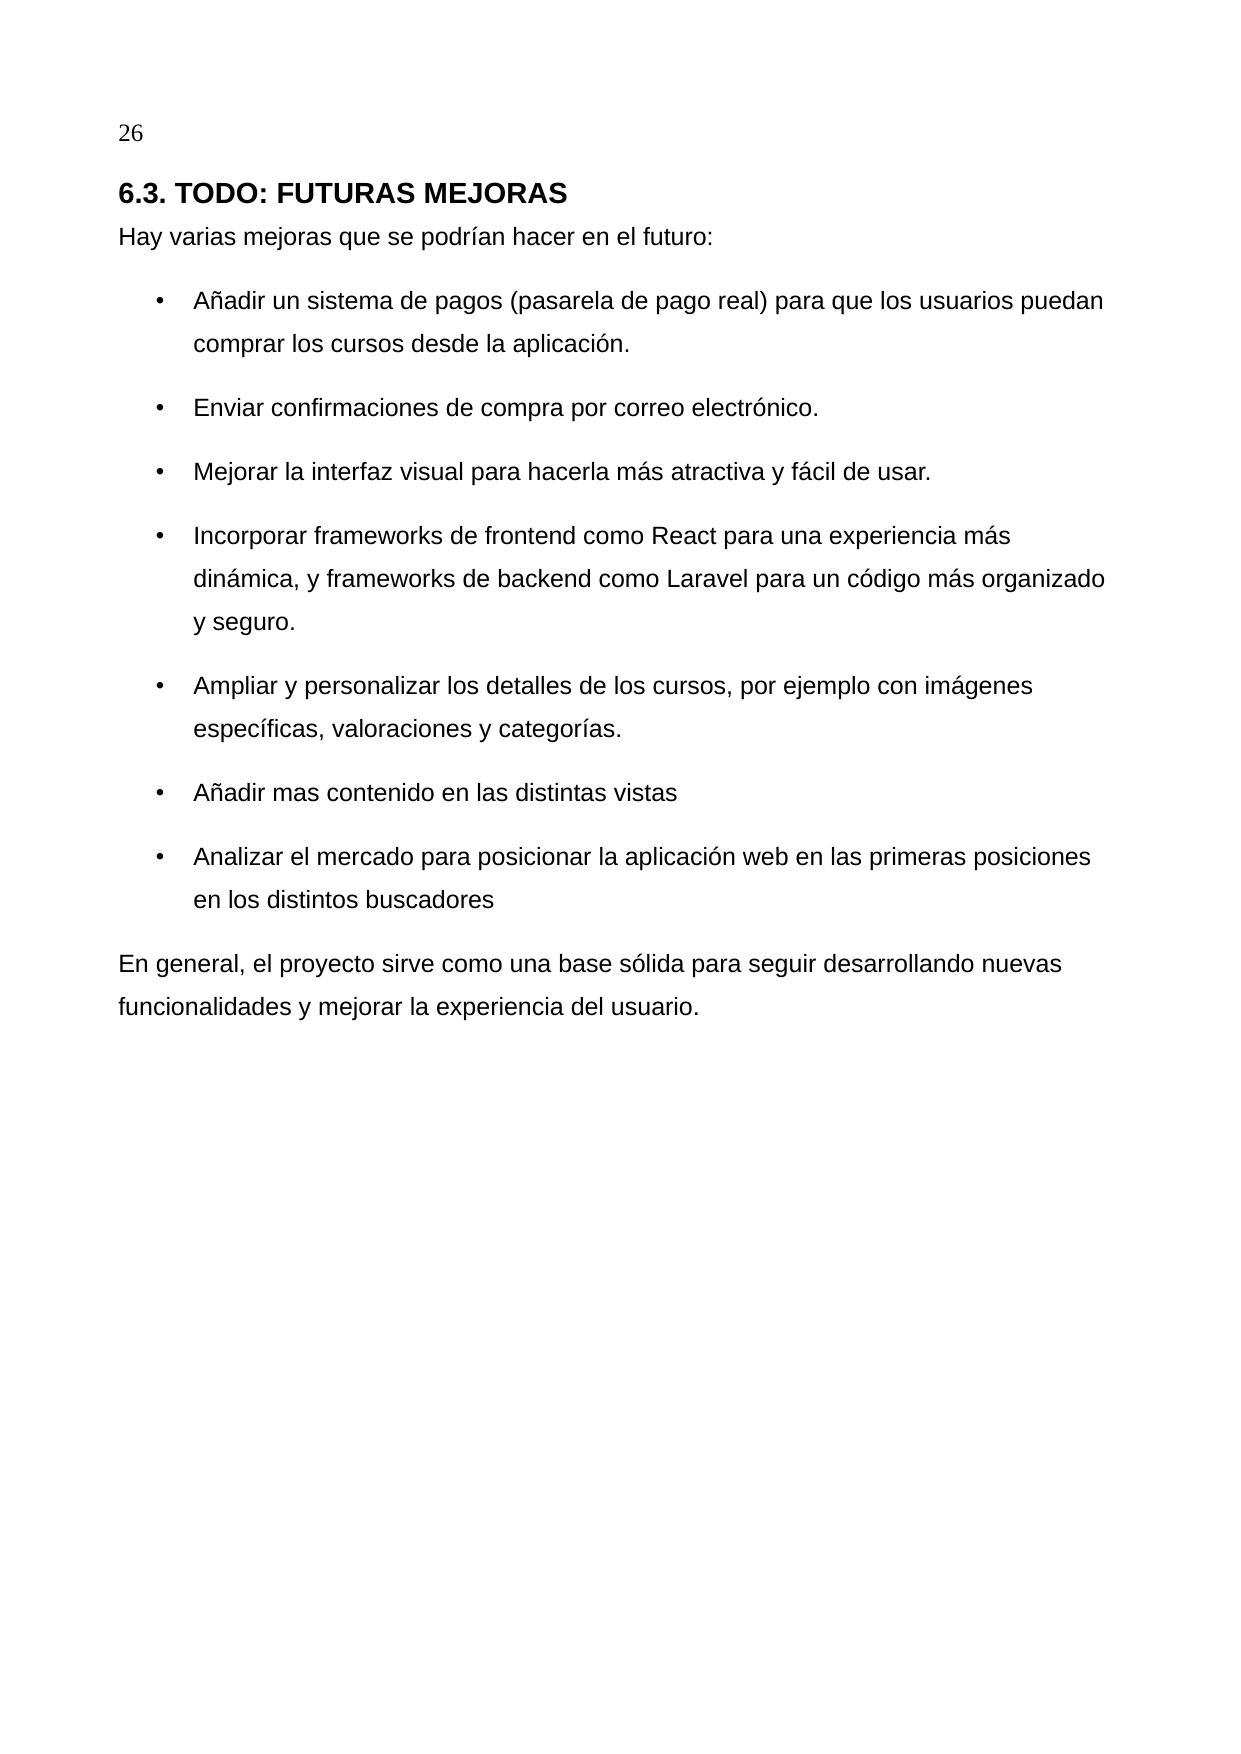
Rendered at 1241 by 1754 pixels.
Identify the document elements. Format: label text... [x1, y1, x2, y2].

subtitle 6.3. TODO: FUTURAS MEJORAS [118, 176, 1122, 210]
text En general, el proyecto sirve como una base sólida para seguir desarrollando nuevas funcionalidades y mejorar la experiencia del usuario. [118, 949, 1122, 1021]
list Enviar confirmaciones de compra por correo electrónico. [156, 393, 1122, 422]
list Añadir un sistema de pagos (pasarela de pago real) para que los usuarios puedan comprar los cursos desde la aplicación. [156, 286, 1122, 358]
list Mejorar la interfaz visual para hacerla más atractiva y fácil de usar. [156, 457, 1122, 486]
list Incorporar frameworks de frontend como React para una experiencia más dinámica, y frameworks de backend como Laravel para un código más organizado y seguro. [156, 521, 1122, 636]
text Hay varias mejoras que se podrían hacer en el futuro: [118, 222, 1122, 251]
list Analizar el mercado para posicionar la aplicación web en las primeras posiciones en los distintos buscadores [156, 842, 1122, 914]
list Ampliar y personalizar los detalles de los cursos, por ejemplo con imágenes específicas, valoraciones y categorías. [156, 671, 1122, 743]
list Añadir mas contenido en las distintas vistas [156, 778, 1122, 807]
